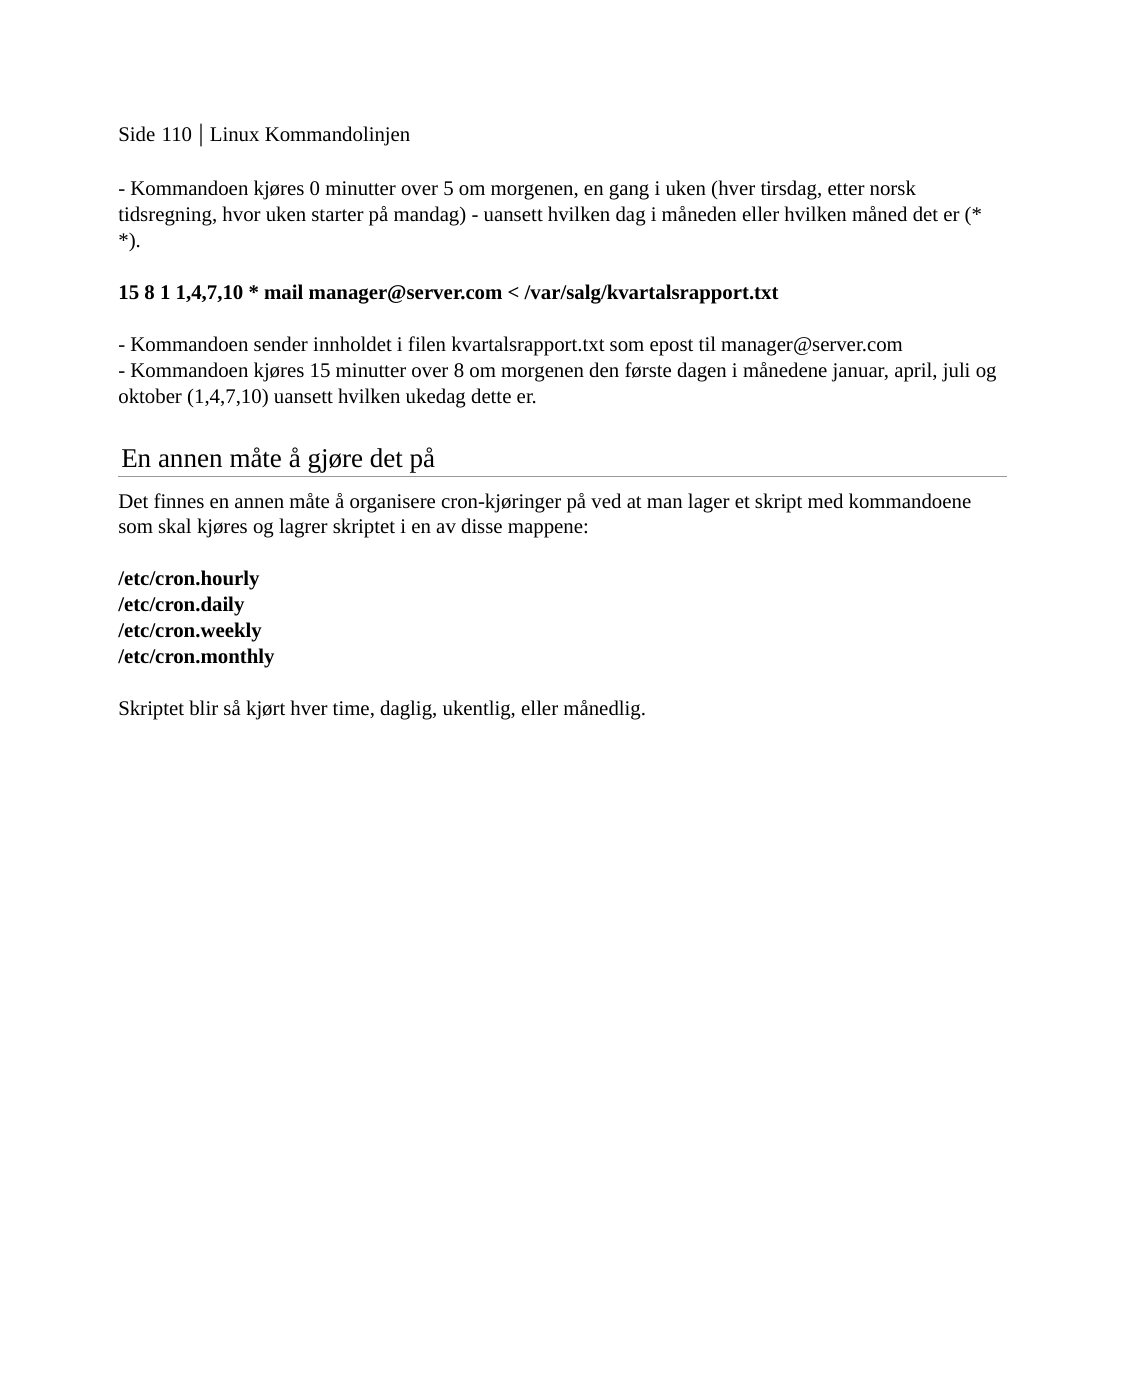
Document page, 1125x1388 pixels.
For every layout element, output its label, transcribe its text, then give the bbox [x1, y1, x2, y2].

text - Kommandoen kjøres 0 minutter over 5 om morgenen, en gang i uken (hver tirsdag, etter norsk tidsregning, hvor uken starter på mandag) - uansett hvilken dag i måneden eller hvilken måned det er (* *). 15 8 1 1,4,7,10 * mail manager@server.com < /var/salg/kvartalsrapport.txt - Kommandoen sender innholdet i filen kvartalsrapport.txt som epost til manager@server.com - Kommandoen kjøres 15 minutter over 8 om morgenen den første dagen i månedene januar, april, juli og oktober (1,4,7,10) uansett hvilken ukedag dette er. [118, 176, 1007, 408]
subtitle En annen måte å gjøre det på [118, 439, 1007, 476]
text Det finnes en annen måte å organisere cron-kjøringer på ved at man lager et skript med kommandoene som skal kjøres og lagrer skriptet i en av disse mappene: /etc/cron.hourly /etc/cron.daily /etc/cron.weekly /etc/cron.monthly Skriptet blir så kjørt hver time, daglig, ukentlig, eller månedlig. [118, 488, 1007, 720]
